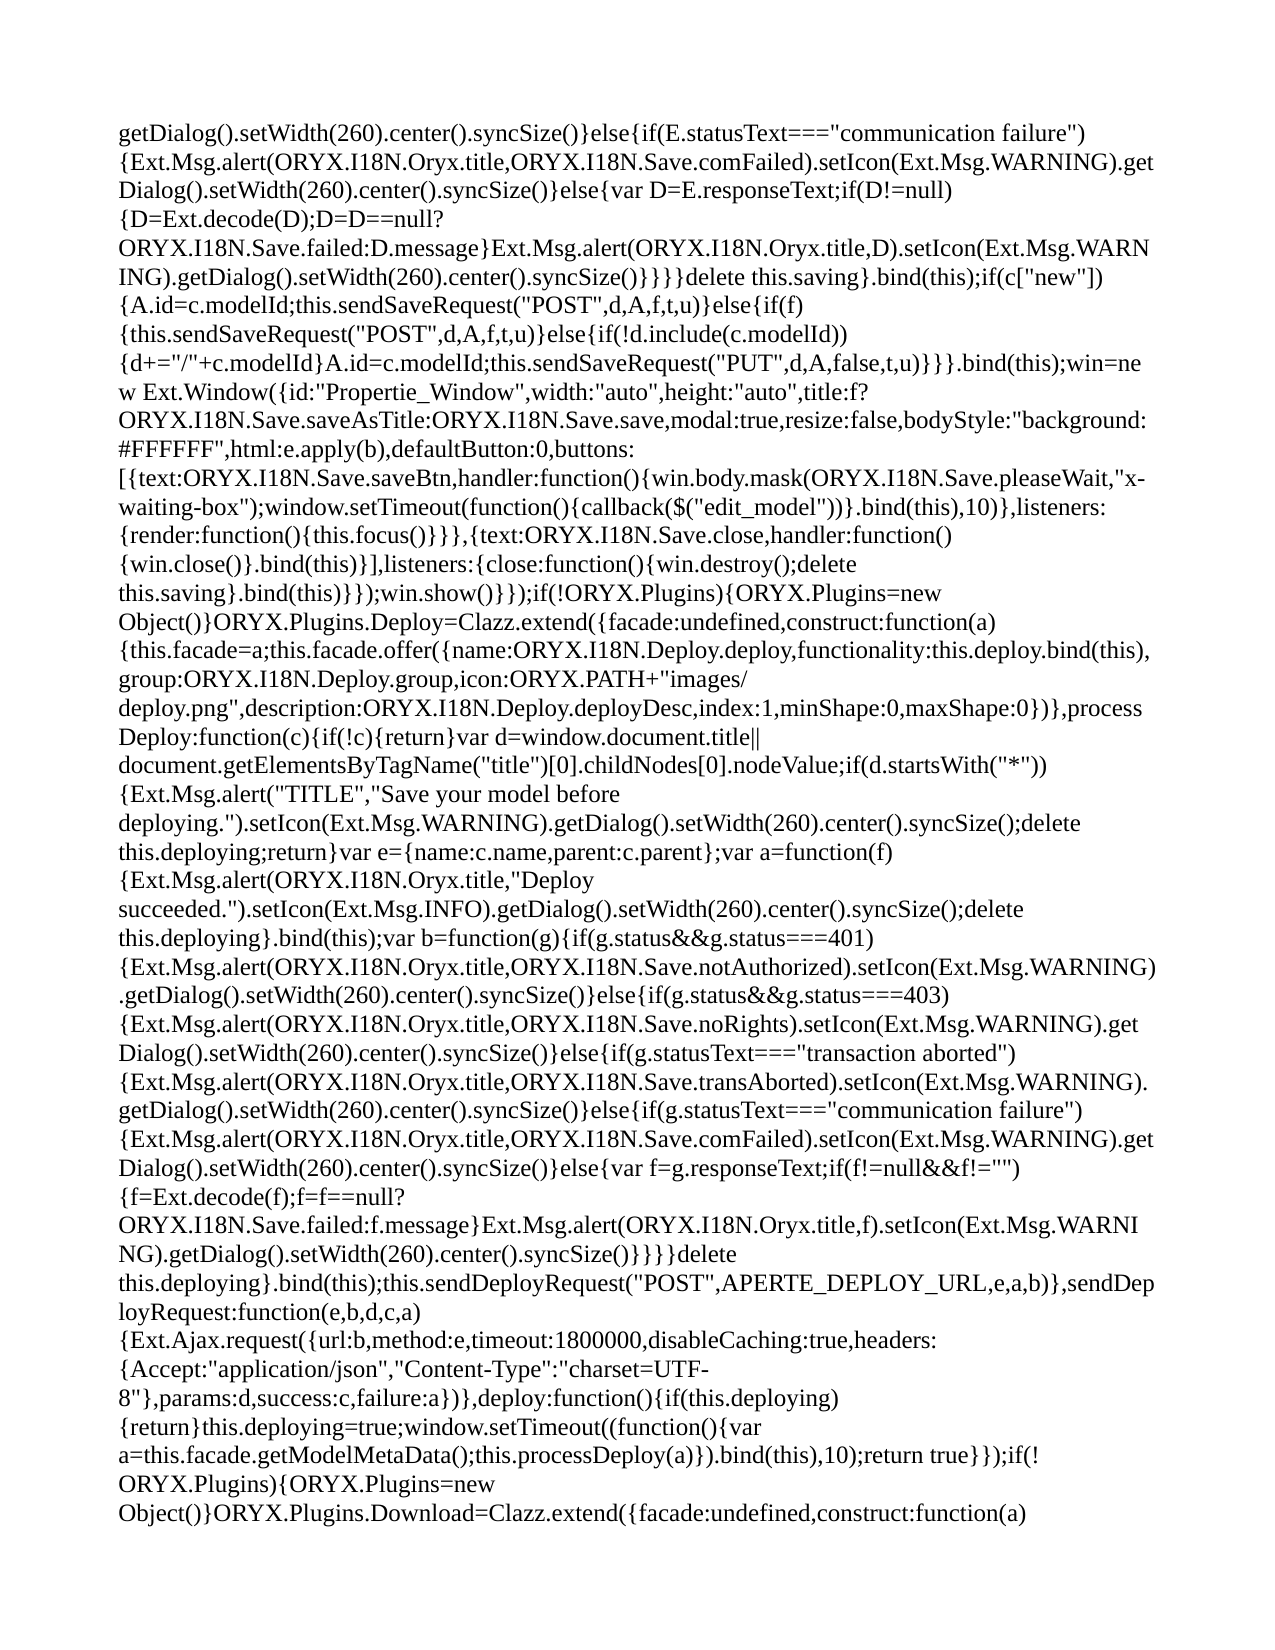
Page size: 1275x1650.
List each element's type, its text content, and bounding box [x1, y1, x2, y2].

text getDialog().setWidth(260).center().syncSize()}else{if(E.statusText==="communication failure"){Ext.Msg.alert(ORYX.I18N.Oryx.title,ORYX.I18N.Save.comFailed).setIcon(Ext.Msg.WARNING).getDialog().setWidth(260).center().syncSize()}else{var D=E.responseText;if(D!=null){D=Ext.decode(D);D=D==null?ORYX.I18N.Save.failed:D.message}Ext.Msg.alert(ORYX.I18N.Oryx.title,D).setIcon(Ext.Msg.WARNING).getDialog().setWidth(260).center().syncSize()}}}}delete this.saving}.bind(this);if(c["new"]){A.id=c.modelId;this.sendSaveRequest("POST",d,A,f,t,u)}else{if(f){this.sendSaveRequest("POST",d,A,f,t,u)}else{if(!d.include(c.modelId)){d+="/"+c.modelId}A.id=c.modelId;this.sendSaveRequest("PUT",d,A,false,t,u)}}}.bind(this);win=new Ext.Window({id:"Propertie_Window",width:"auto",height:"auto",title:f?ORYX.I18N.Save.saveAsTitle:ORYX.I18N.Save.save,modal:true,resize:false,bodyStyle:"background:#FFFFFF",html:e.apply(b),defaultButton:0,buttons:[{text:ORYX.I18N.Save.saveBtn,handler:function(){win.body.mask(ORYX.I18N.Save.pleaseWait,"x-waiting-box");window.setTimeout(function(){callback($("edit_model"))}.bind(this),10)},listeners:{render:function(){this.focus()}}},{text:ORYX.I18N.Save.close,handler:function(){win.close()}.bind(this)}],listeners:{close:function(){win.destroy();delete this.saving}.bind(this)}});win.show()}});if(!ORYX.Plugins){ORYX.Plugins=new Object()}ORYX.Plugins.Deploy=Clazz.extend({facade:undefined,construct:function(a){this.facade=a;this.facade.offer({name:ORYX.I18N.Deploy.deploy,functionality:this.deploy.bind(this),group:ORYX.I18N.Deploy.group,icon:ORYX.PATH+"images/deploy.png",description:ORYX.I18N.Deploy.deployDesc,index:1,minShape:0,maxShape:0})},processDeploy:function(c){if(!c){return}var d=window.document.title||document.getElementsByTagName("title")[0].childNodes[0].nodeValue;if(d.startsWith("*")){Ext.Msg.alert("TITLE","Save your model before deploying.").setIcon(Ext.Msg.WARNING).getDialog().setWidth(260).center().syncSize();delete this.deploying;return}var e={name:c.name,parent:c.parent};var a=function(f){Ext.Msg.alert(ORYX.I18N.Oryx.title,"Deploy succeeded.").setIcon(Ext.Msg.INFO).getDialog().setWidth(260).center().syncSize();delete this.deploying}.bind(this);var b=function(g){if(g.status&&g.status===401){Ext.Msg.alert(ORYX.I18N.Oryx.title,ORYX.I18N.Save.notAuthorized).setIcon(Ext.Msg.WARNING).getDialog().setWidth(260).center().syncSize()}else{if(g.status&&g.status===403){Ext.Msg.alert(ORYX.I18N.Oryx.title,ORYX.I18N.Save.noRights).setIcon(Ext.Msg.WARNING).getDialog().setWidth(260).center().syncSize()}else{if(g.statusText==="transaction aborted"){Ext.Msg.alert(ORYX.I18N.Oryx.title,ORYX.I18N.Save.transAborted).setIcon(Ext.Msg.WARNING).getDialog().setWidth(260).center().syncSize()}else{if(g.statusText==="communication failure"){Ext.Msg.alert(ORYX.I18N.Oryx.title,ORYX.I18N.Save.comFailed).setIcon(Ext.Msg.WARNING).getDialog().setWidth(260).center().syncSize()}else{var f=g.responseText;if(f!=null&&f!=""){f=Ext.decode(f);f=f==null?ORYX.I18N.Save.failed:f.message}Ext.Msg.alert(ORYX.I18N.Oryx.title,f).setIcon(Ext.Msg.WARNING).getDialog().setWidth(260).center().syncSize()}}}}delete this.deploying}.bind(this);this.sendDeployRequest("POST",APERTE_DEPLOY_URL,e,a,b)},sendDeployRequest:function(e,b,d,c,a){Ext.Ajax.request({url:b,method:e,timeout:1800000,disableCaching:true,headers:{Accept:"application/json","Content-Type":"charset=UTF-8"},params:d,success:c,failure:a})},deploy:function(){if(this.deploying){return}this.deploying=true;window.setTimeout((function(){var a=this.facade.getModelMetaData();this.processDeploy(a)}).bind(this),10);return true}});if(!ORYX.Plugins){ORYX.Plugins=new Object()}ORYX.Plugins.Download=Clazz.extend({facade:undefined,construct:function(a) [118, 118, 1157, 1527]
